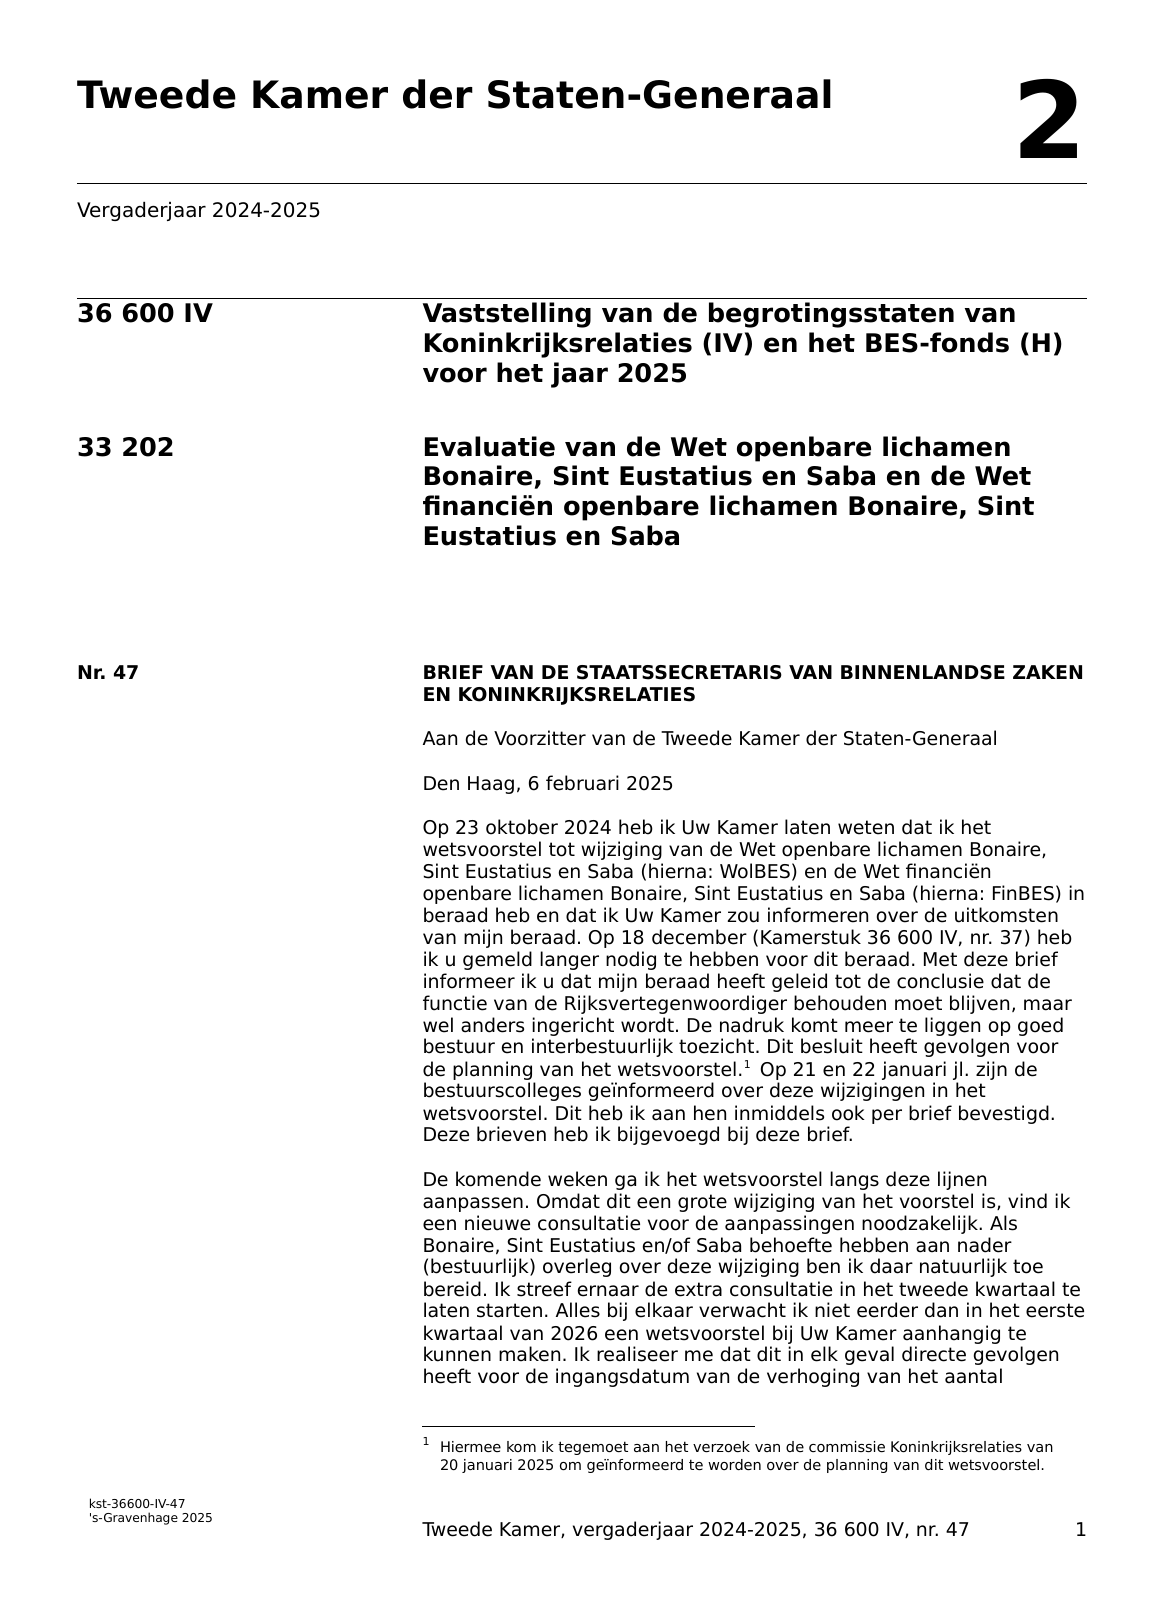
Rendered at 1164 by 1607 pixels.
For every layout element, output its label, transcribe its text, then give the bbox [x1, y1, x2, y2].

text kst-36600-IV-47 [88, 1497, 323, 1511]
subtitle 36 600 IV Vaststelling van de begrotingsstaten van Koninkrijksrelaties (IV) en het BES-fonds (H) voor het jaar 2025 [77, 299, 1087, 388]
table_header Tweede Kamer der Staten-Generaal [77, 59, 886, 183]
text Aan de Voorzitter van de Tweede Kamer der Staten-Generaal [422, 728, 1087, 750]
table_cell Vergaderjaar 2024-2025 [77, 184, 1087, 298]
subtitle Nr. 47 BRIEF VAN DE STAATSSECRETARIS VAN BINNENLANDSE ZAKEN EN KONINKRIJKSRELATIES [77, 662, 1087, 706]
table_header 2 [886, 59, 1087, 183]
text De komende weken ga ik het wetsvoorstel langs deze lijnen aanpassen. Omdat dit een grote wijziging van het voorstel is, vind ik een nieuwe consultatie voor de aanpassingen noodzakelijk. Als Bonaire, Sint Eustatius en/of Saba behoefte hebben aan nader (bestuurlijk) overleg over deze wijziging ben ik daar natuurlijk toe bereid. Ik streef ernaar de extra consultatie in het tweede kwartaal te laten starten. Alles bij elkaar verwacht ik niet eerder dan in het eerste kwartaal van 2026 een wetsvoorstel bij Uw Kamer aanhangig te kunnen maken. Ik realiseer me dat dit in elk geval directe gevolgen heeft voor de ingangsdatum van de verhoging van het aantal [422, 1168, 1087, 1388]
text Den Haag, 6 februari 2025 [422, 772, 1087, 794]
text 's-Gravenhage 2025 [88, 1511, 323, 1525]
text Hiermee kom ik tegemoet aan het verzoek van de commissie Koninkrijksrelaties van 20 januari 2025 om geïnformeerd te worden over de planning van dit wetsvoorstel. [422, 1435, 1087, 1474]
text Op 23 oktober 2024 heb ik Uw Kamer laten weten dat ik het wetsvoorstel tot wijziging van de Wet openbare lichamen Bonaire, Sint Eustatius en Saba (hierna: WolBES) en de Wet financiën openbare lichamen Bonaire, Sint Eustatius en Saba (hierna: FinBES) in beraad heb en dat ik Uw Kamer zou informeren over de uitkomsten van mijn beraad. Op 18 december (Kamerstuk 36 600 IV, nr. 37) heb ik u gemeld langer nodig te hebben voor dit beraad. Met deze brief informeer ik u dat mijn beraad heeft geleid tot de conclusie dat de functie van de Rijksvertegenwoordiger behouden moet blijven, maar wel anders ingericht wordt. De nadruk komt meer te liggen op goed bestuur en interbestuurlijk toezicht. Dit besluit heeft gevolgen voor de planning van het wetsvoorstel. Op 21 en 22 januari jl. zijn de bestuurscolleges geïnformeerd over deze wijzigingen in het wetsvoorstel. Dit heb ik aan hen inmiddels ook per brief bevestigd. Deze brieven heb ik bijgevoegd bij deze brief. [422, 817, 1087, 1146]
subtitle 33 202 Evaluatie van de Wet openbare lichamen Bonaire, Sint Eustatius en Saba en de Wet financiën openbare lichamen Bonaire, Sint Eustatius en Saba [77, 432, 1087, 551]
